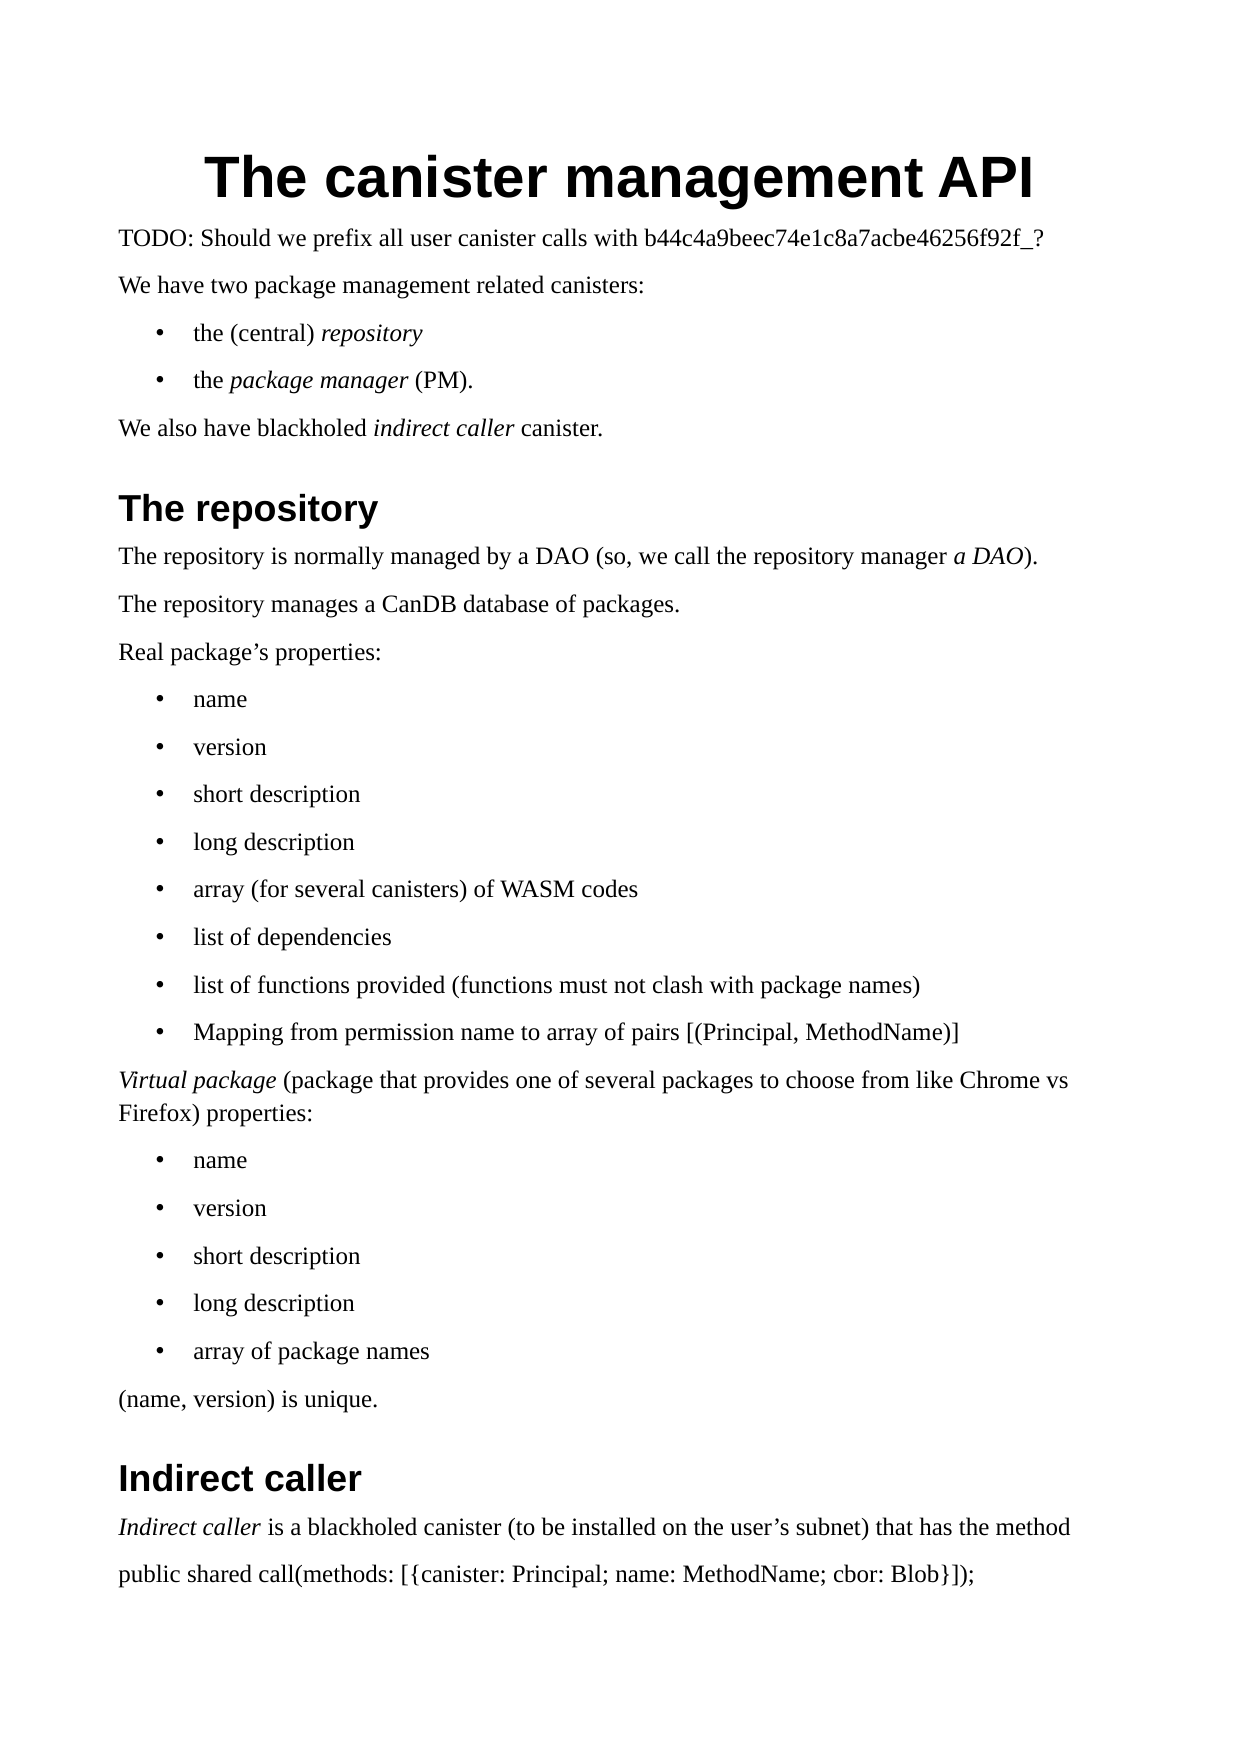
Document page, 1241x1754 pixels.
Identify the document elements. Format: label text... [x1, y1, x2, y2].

list list of dependencies [156, 922, 1122, 951]
list long description [156, 1288, 1122, 1317]
list Mapping from permission name to array of pairs [(Principal, MethodName)] [156, 1017, 1122, 1046]
list short description [156, 1241, 1122, 1269]
subtitle Indirect caller [118, 1456, 1122, 1499]
text TODO: Should we prefix all user canister calls with b44c4a9beec74e1c8a7acbe46256f92f_? [118, 223, 1122, 251]
list version [156, 732, 1122, 761]
list array (for several canisters) of WASM codes [156, 874, 1122, 903]
list name [156, 1146, 1122, 1174]
text Indirect caller is a blackholed canister (to be installed on the user’s subnet) that has the method [118, 1512, 1122, 1541]
text The repository manages a CanDB database of packages. [118, 589, 1122, 618]
text The repository is normally managed by a DAO (so, we call the repository manager a DAO). [118, 541, 1122, 570]
list array of package names [156, 1336, 1122, 1365]
list short description [156, 779, 1122, 808]
list version [156, 1193, 1122, 1222]
list long description [156, 827, 1122, 856]
list name [156, 684, 1122, 713]
title The canister management API [118, 143, 1122, 210]
text We also have blackholed indirect caller canister. [118, 413, 1122, 442]
text Virtual package (package that provides one of several packages to choose from like Chrome vs Firefox) properties: [118, 1065, 1122, 1127]
list list of functions provided (functions must not clash with package names) [156, 970, 1122, 998]
subtitle The repository [118, 486, 1122, 529]
list the package manager (PM). [156, 366, 1122, 394]
text public shared call(methods: [{canister: Principal; name: MethodName; cbor: Blob}]); [118, 1559, 1122, 1588]
text We have two package management related canisters: [118, 270, 1122, 299]
text Real package’s properties: [118, 637, 1122, 665]
text (name, version) is unique. [118, 1384, 1122, 1412]
list the (central) repository [156, 318, 1122, 347]
